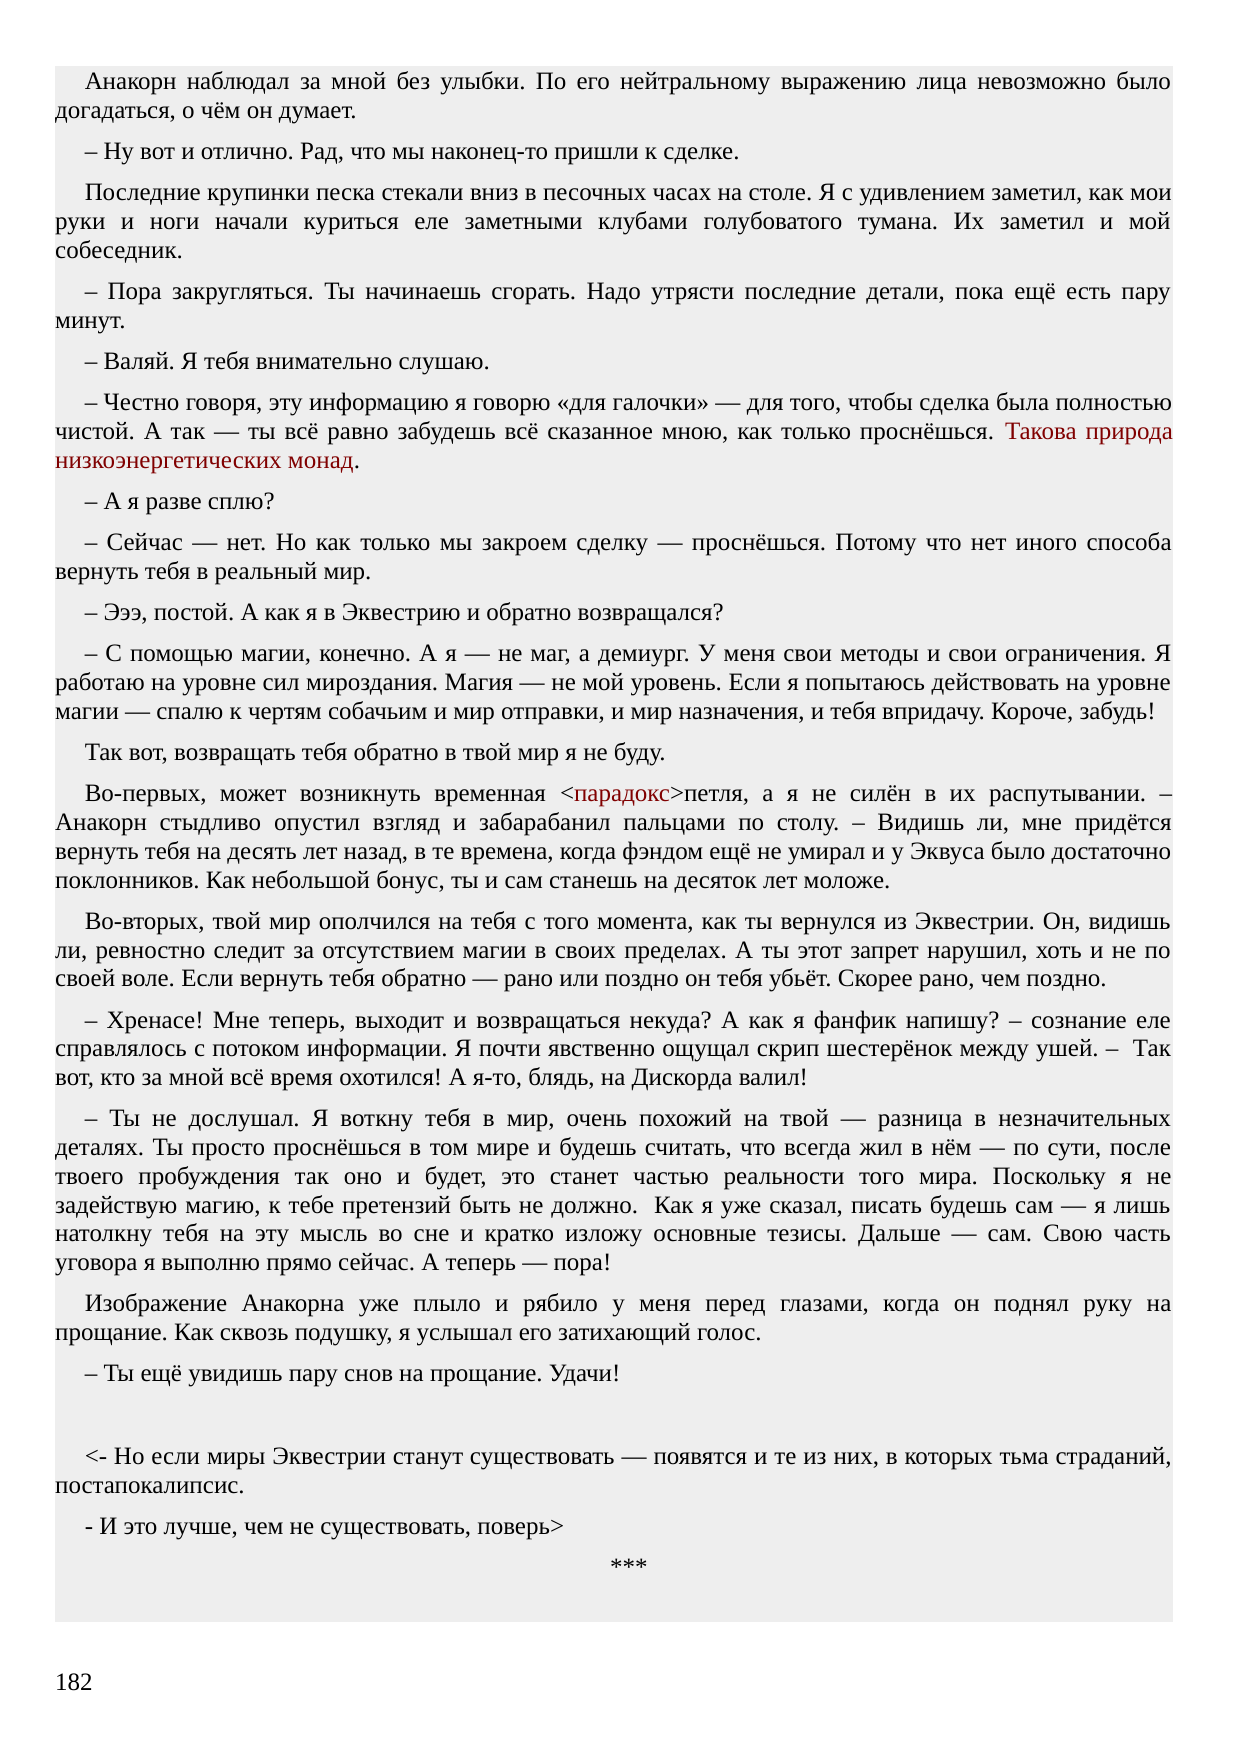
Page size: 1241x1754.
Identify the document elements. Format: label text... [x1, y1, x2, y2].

text <- Но если миры Эквестрии станут существовать — появятся и те из них, в которых тьма страданий, постапокалипсис. [55, 1441, 1173, 1498]
text Изображение Анакорна уже плыло и рябило у меня перед глазами, когда он поднял руку на прощание. Как сквозь подушку, я услышал его затихающий голос. [55, 1288, 1173, 1346]
text Анакорн наблюдал за мной без улыбки. По его нейтральному выражению лица невозможно было догадаться, о чём он думает. [55, 66, 1173, 123]
text - И это лучше, чем не существовать, поверь> [55, 1511, 1173, 1540]
text – Ты ещё увидишь пару снов на прощание. Удачи! [55, 1358, 1173, 1387]
text Во-вторых, твой мир ополчился на тебя с того момента, как ты вернулся из Эквестрии. Он, видишь ли, ревностно следит за отсутствием магии в своих пределах. А ты этот запрет нарушил, хоть и не по своей воле. Если вернуть тебя обратно — рано или поздно он тебя убьёт. Скорее рано, чем поздно. [55, 906, 1173, 992]
text – Сейчас — нет. Но как только мы закроем сделку — проснёшься. Потому что нет иного способа вернуть тебя в реальный мир. [55, 527, 1173, 585]
text – Ну вот и отлично. Рад, что мы наконец-то пришли к сделке. [55, 136, 1173, 165]
text Во-первых, может возникнуть временная <парадокс>петля, а я не силён в их распутывании. – Анакорн стыдливо опустил взгляд и забарабанил пальцами по столу. – Видишь ли, мне придётся вернуть тебя на десять лет назад, в те времена, когда фэндом ещё не умирал и у Эквуса было достаточно поклонников. Как небольшой бонус, ты и сам станешь на десяток лет моложе. [55, 778, 1173, 893]
text – Хренасе! Мне теперь, выходит и возвращаться некуда? А как я фанфик напишу? – сознание еле справлялось с потоком информации. Я почти явственно ощущал скрип шестерёнок между ушей. – Так вот, кто за мной всё время охотился! А я-то, блядь, на Дискорда валил! [55, 1005, 1173, 1091]
text Последние крупинки песка стекали вниз в песочных часах на столе. Я с удивлением заметил, как мои руки и ноги начали куриться еле заметными клубами голубоватого тумана. Их заметил и мой собеседник. [55, 177, 1173, 263]
text *** [55, 1552, 1173, 1581]
text – Валяй. Я тебя внимательно слушаю. [55, 346, 1173, 375]
text – Эээ, постой. А как я в Эквестрию и обратно возвращался? [55, 597, 1173, 626]
text – С помощью магии, конечно. А я — не маг, а демиург. У меня свои методы и свои ограничения. Я работаю на уровне сил мироздания. Магия — не мой уровень. Если я попытаюсь действовать на уровне магии — спалю к чертям собачьим и мир отправки, и мир назначения, и тебя впридачу. Короче, забудь! [55, 638, 1173, 725]
text – А я разве сплю? [55, 486, 1173, 515]
text – Ты не дослушал. Я воткну тебя в мир, очень похожий на твой — разница в незначительных деталях. Ты просто проснёшься в том мире и будешь считать, что всегда жил в нём — по сути, после твоего пробуждения так оно и будет, это станет частью реальности того мира. Поскольку я не задействую магию, к тебе претензий быть не должно. Как я уже сказал, писать будешь сам — я лишь натолкну тебя на эту мысль во сне и кратко изложу основные тезисы. Дальше — сам. Свою часть уговора я выполню прямо сейчас. А теперь — пора! [55, 1103, 1173, 1276]
text Так вот, возвращать тебя обратно в твой мир я не буду. [55, 737, 1173, 766]
text – Пора закругляться. Ты начинаешь сгорать. Надо утрясти последние детали, пока ещё есть пару минут. [55, 276, 1173, 333]
text – Честно говоря, эту информацию я говорю «для галочки» — для того, чтобы сделка была полностью чистой. А так — ты всё равно забудешь всё сказанное мною, как только проснёшься. Такова природа низкоэнергетических монад. [55, 387, 1173, 473]
